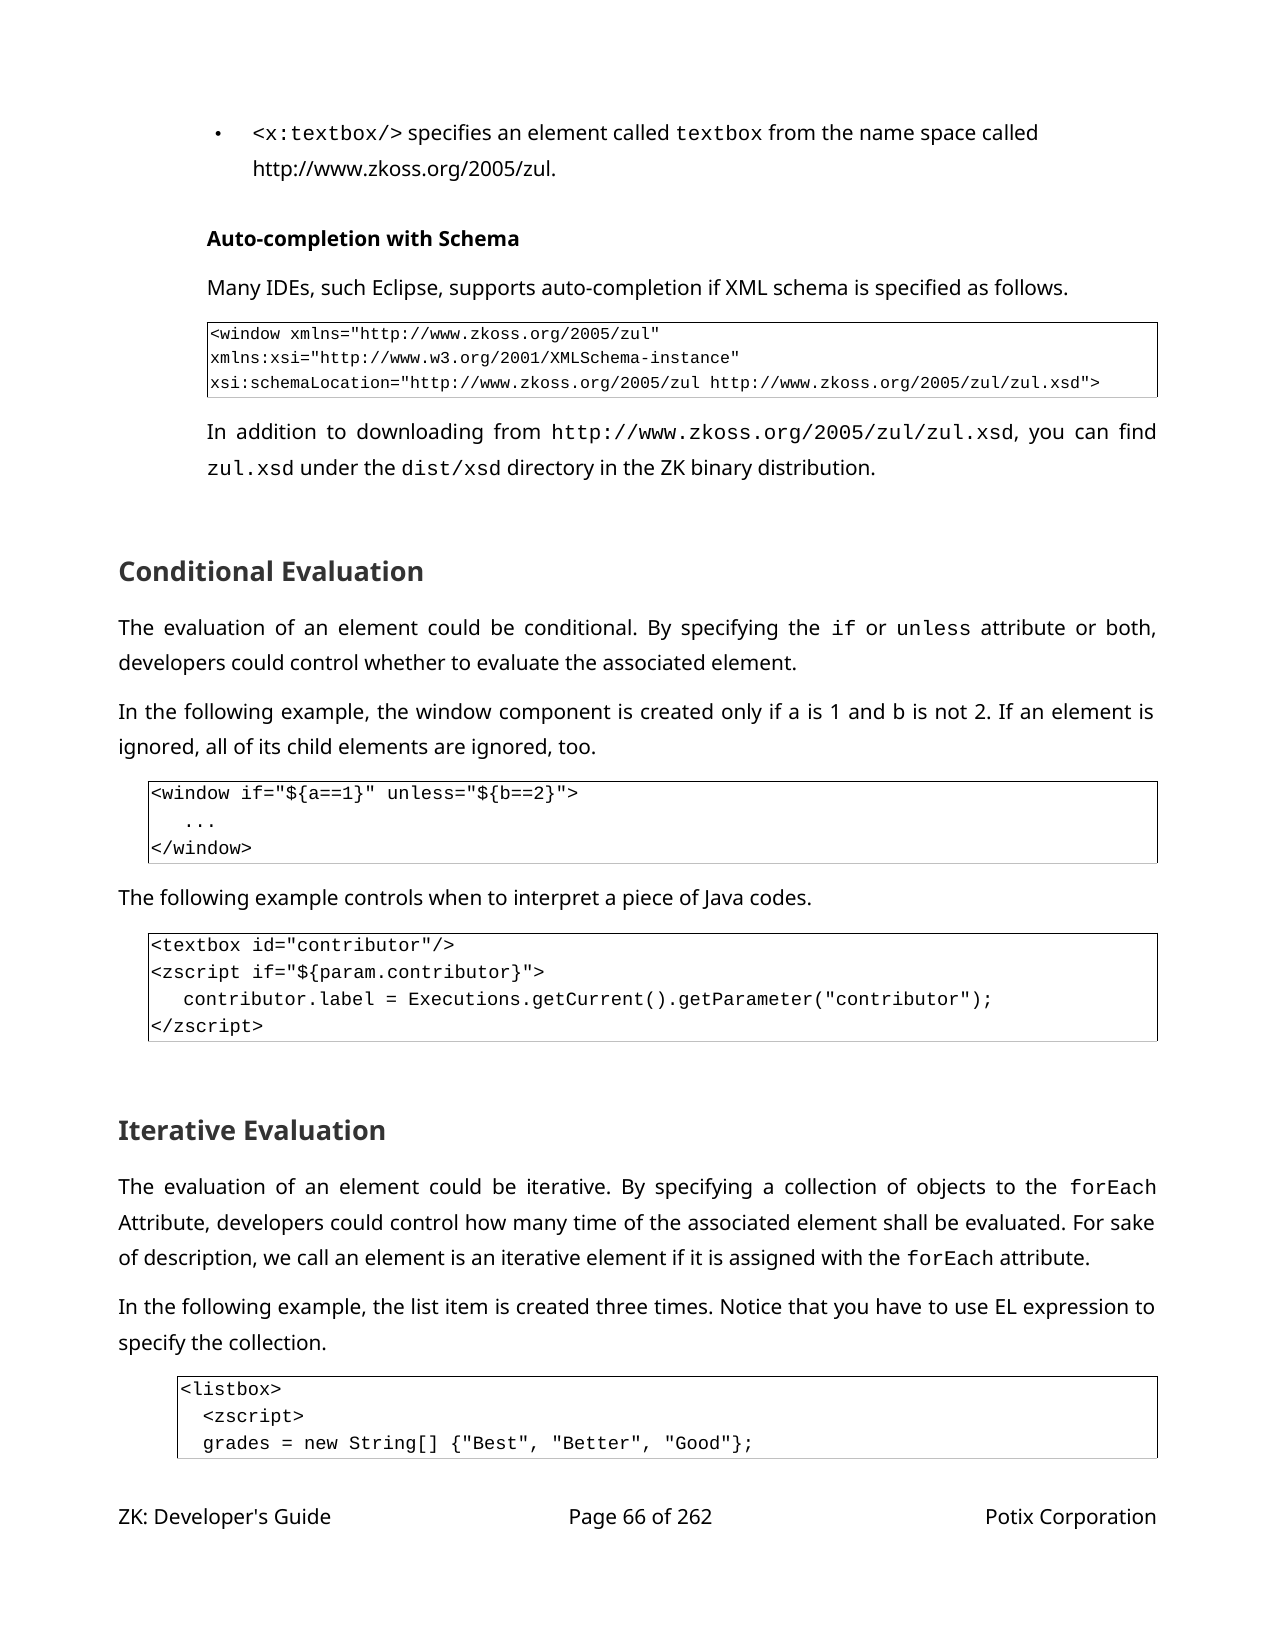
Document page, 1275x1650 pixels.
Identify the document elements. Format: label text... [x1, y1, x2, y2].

text In addition to downloading from http://www.zkoss.org/2005/zul/zul.xsd, you can find zul.xsd under the dist/xsd directory in the ZK binary distribution. [207, 417, 1157, 482]
subtitle Iterative Evaluation [118, 1112, 1157, 1149]
text </zscript> [149, 1014, 1157, 1041]
text The following example controls when to interpret a piece of Java codes. [118, 883, 1157, 912]
text <textbox id="contributor"/> [149, 934, 1157, 957]
text contributor.label = Executions.getCurrent().getParameter("contributor"); [149, 987, 1157, 1011]
text In the following example, the window component is created only if a is 1 and b is not 2. If an element is ignored, all of its child elements are ignored, too. [118, 697, 1157, 761]
subtitle Auto-completion with Schema [207, 224, 1157, 253]
text <window if="${a==1}" unless="${b==2}"> [149, 782, 1157, 806]
text In the following example, the list item is created three times. Notice that you have to use EL expression to specify the collection. [118, 1292, 1157, 1356]
subtitle Conditional Evaluation [118, 552, 1157, 589]
text xmlns:xsi="http://www.w3.org/2001/XMLSchema-instance" [208, 347, 1157, 369]
text Many IDEs, such Eclipse, supports auto-completion if XML schema is specified as follows. [207, 273, 1157, 301]
text <listbox> [178, 1377, 1157, 1401]
text <zscript> [178, 1404, 1157, 1428]
text </window> [149, 836, 1157, 863]
list <x:textbox/> specifies an element called textbox from the name space called http://www.zkoss.org/2005/zul. [215, 118, 1157, 182]
text The evaluation of an element could be conditional. By specifying the if or unless attribute or both, developers could control whether to evaluate the associated element. [118, 613, 1157, 677]
text <window xmlns="http://www.zkoss.org/2005/zul" [208, 323, 1157, 344]
text The evaluation of an element could be iterative. By specifying a collection of objects to the forEach Attribute, developers could control how many time of the associated element shall be evaluated. For sake of description, we call an element is an iterative element if it is assigned with the forEach attribute. [118, 1172, 1157, 1272]
text <zscript if="${param.contributor}"> [149, 959, 1157, 984]
text grades = new String[] {"Best", "Better", "Good"}; [178, 1431, 1157, 1458]
text xsi:schemaLocation="http://www.zkoss.org/2005/zul http://www.zkoss.org/2005/zul/zul.xsd"> [208, 372, 1157, 397]
text ... [149, 808, 1157, 833]
